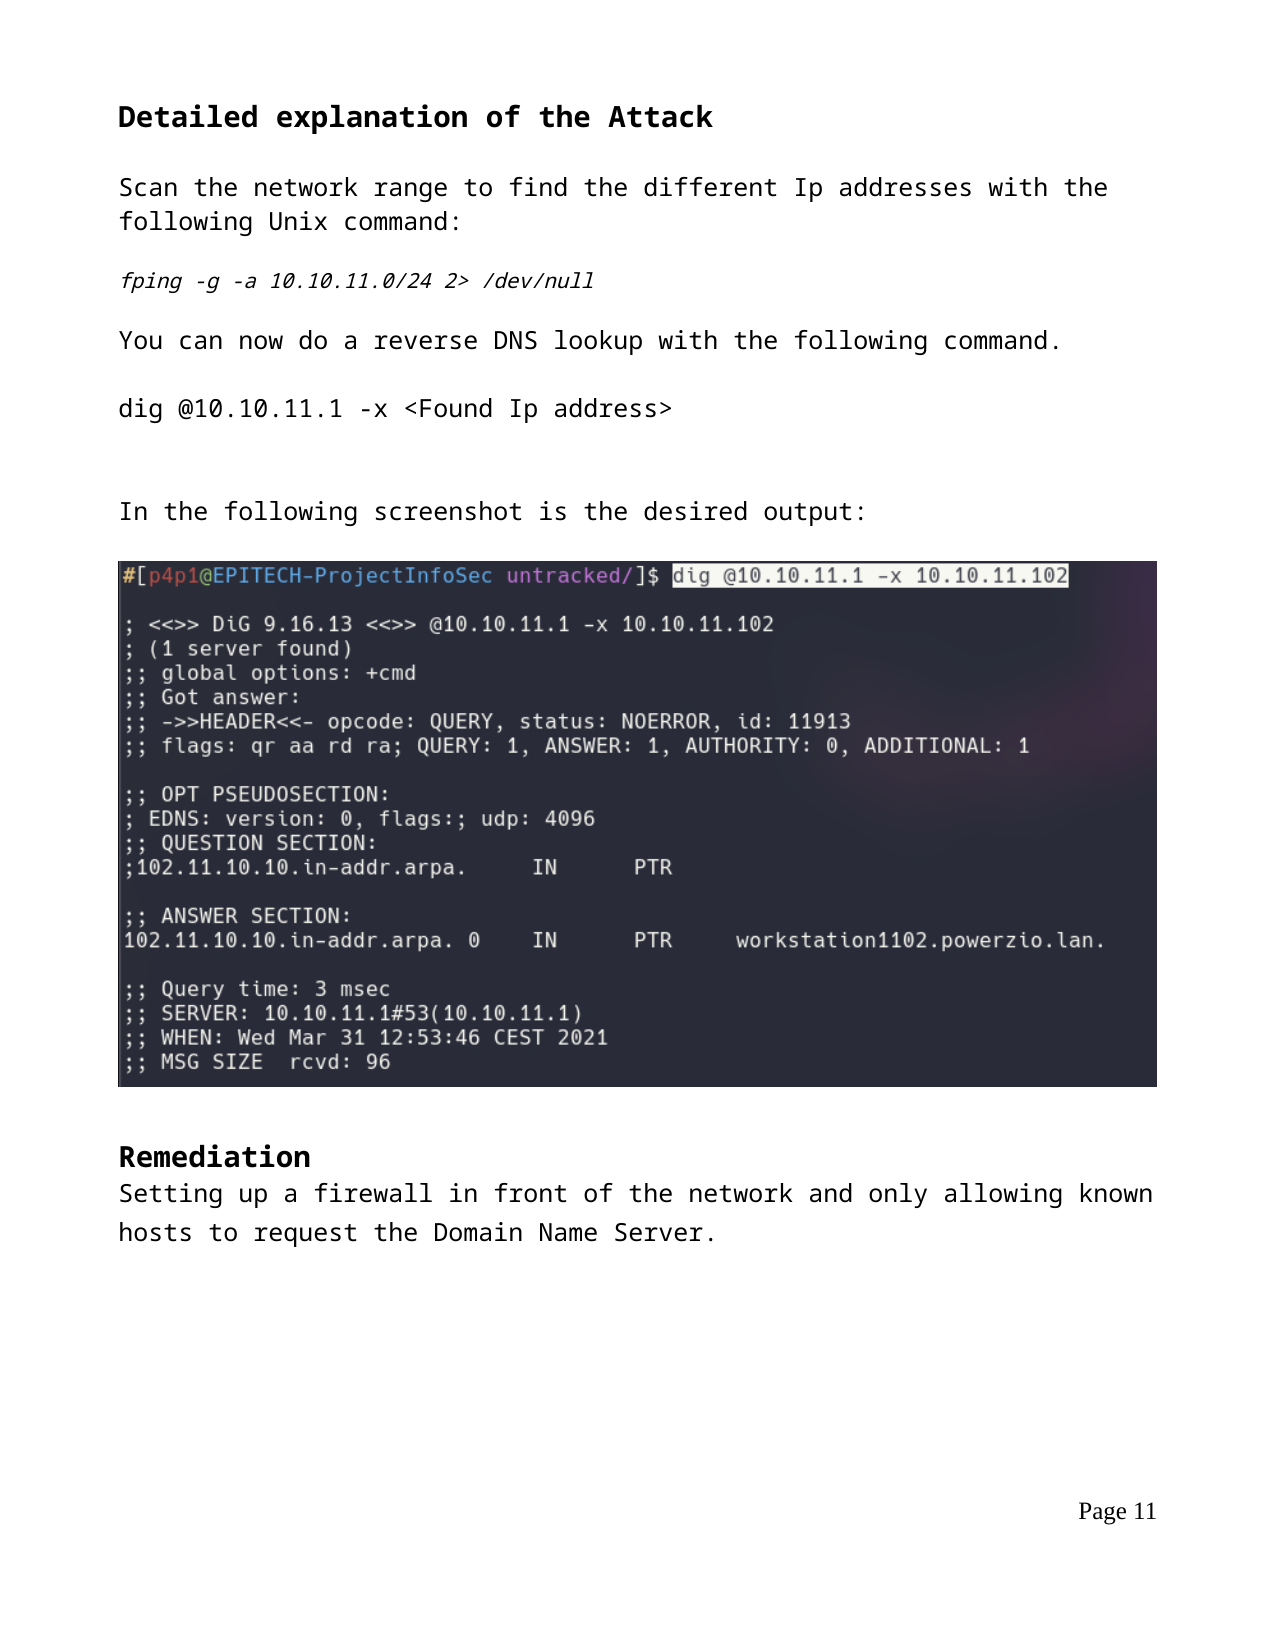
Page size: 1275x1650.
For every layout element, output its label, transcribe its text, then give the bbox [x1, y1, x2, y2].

text In the following screenshot is the desired output: [118, 493, 1157, 527]
subtitle Remediation [118, 1136, 1157, 1176]
text Scan the network range to find the different Ip addresses with the following Unix command: [118, 169, 1157, 238]
text You can now do a reverse DNS lookup with the following command. [118, 323, 1157, 357]
text dig @10.10.11.1 -x <Found Ip address> [118, 391, 1157, 425]
subtitle Detailed explanation of the Attack [118, 96, 1157, 136]
text fping -g -a 10.10.11.0/24 2> /dev/null [118, 266, 1157, 294]
text Setting up a firewall in front of the network and only allowing known hosts to request the Domain Name Server. [118, 1176, 1157, 1249]
